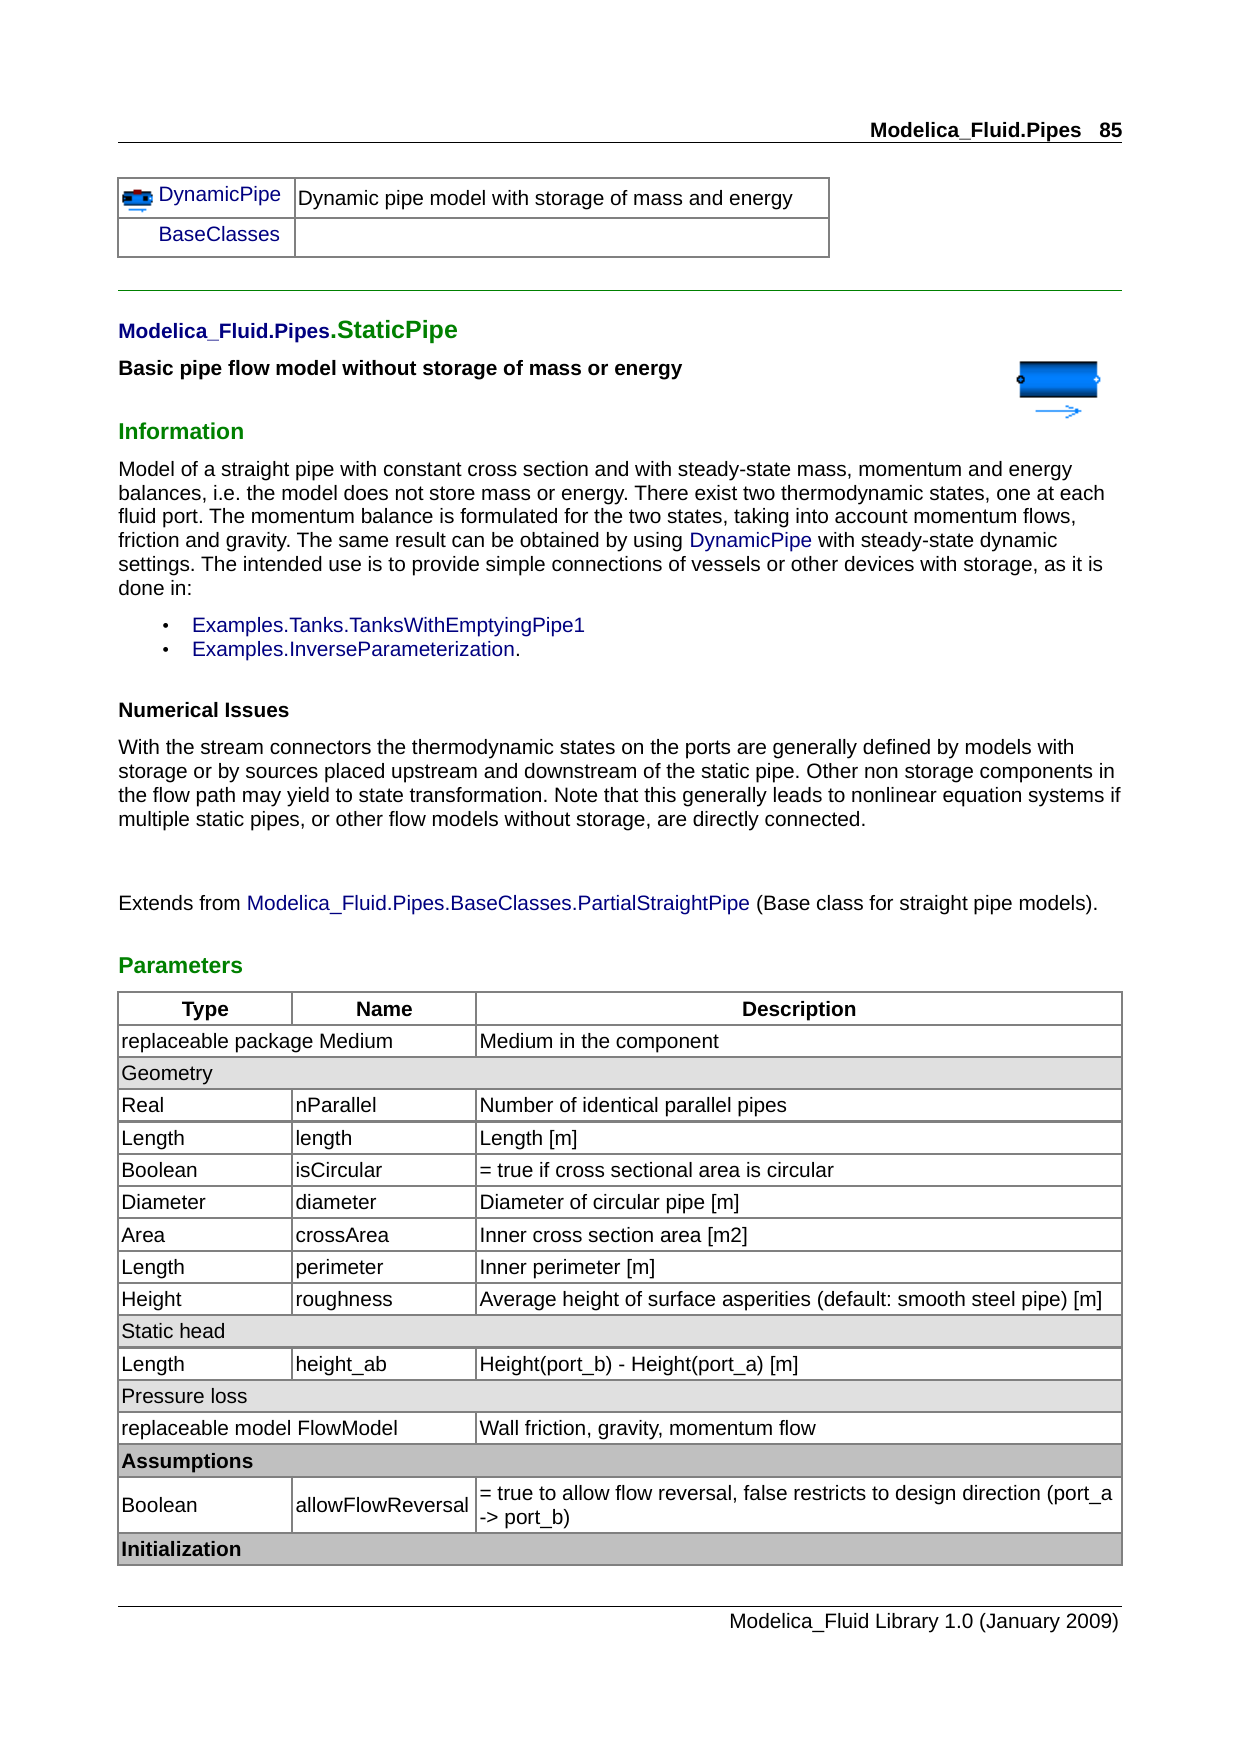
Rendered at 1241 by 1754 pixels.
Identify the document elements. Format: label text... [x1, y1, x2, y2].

table_cell Assumptions [119, 1445, 1121, 1476]
subtitle Modelica_Fluid.Pipes.StaticPipe [118, 315, 993, 344]
table_cell Height(port_b) - Height(port_a) [m] [477, 1349, 1121, 1379]
table_cell Medium in the component [477, 1026, 1121, 1056]
table_cell Length [119, 1123, 291, 1153]
text With the stream connectors the thermodynamic states on the ports are generally defined by models with storage or by sources placed upstream and downstream of the static pipe. Other non storage components in the flow path may yield to state transformation. Note that this generally leads to nonlinear equation systems if multiple static pipes, or other flow models without storage, are directly connected. [118, 734, 1122, 878]
table_cell Diameter of circular pipe [m] [477, 1187, 1121, 1217]
table_cell Area [119, 1219, 291, 1249]
table_cell Wall friction, gravity, momentum flow [477, 1413, 1121, 1443]
table_cell = true if cross sectional area is circular [477, 1155, 1121, 1185]
table_cell [296, 219, 828, 256]
table_cell Geometry [119, 1058, 1121, 1088]
table_header Name [293, 993, 475, 1023]
table_cell Height [119, 1284, 291, 1314]
table_cell Static head [119, 1316, 1121, 1346]
text Basic pipe flow model without storage of mass or energy [118, 356, 993, 380]
table_cell DynamicPipe [119, 179, 294, 217]
table_cell Real [119, 1090, 291, 1120]
subtitle Information [118, 418, 993, 444]
table_cell Length [m] [477, 1123, 1121, 1153]
table_cell Boolean [119, 1478, 291, 1532]
text Model of a straight pipe with constant cross section and with steady-state mass, momentum and energy balances, i.e. the model does not store mass or energy. There exist two thermodynamic states, one at each fluid port. The momentum balance is formulated for the two states, taking into account momentum flows, friction and gravity. The same result can be obtained by using DynamicPipe with steady-state dynamic settings. The intended use is to provide simple connections of vessels or other devices with storage, as it is done in: [118, 456, 1122, 600]
picture [995, 317, 1120, 442]
list Examples.InverseParameterization. [162, 637, 1122, 661]
table_cell Average height of surface asperities (default: smooth steel pipe) [m] [477, 1284, 1121, 1314]
table_cell Length [119, 1349, 291, 1379]
subtitle Parameters [118, 952, 1122, 979]
list Examples.Tanks.TanksWithEmptyingPipe1 [162, 613, 1122, 637]
table_cell perimeter [293, 1252, 475, 1282]
table_cell Length [119, 1252, 291, 1282]
table_cell nParallel [293, 1090, 475, 1120]
table_cell diameter [293, 1187, 475, 1217]
table_cell replaceable model FlowModel [119, 1413, 475, 1443]
table_cell Inner perimeter [m] [477, 1252, 1121, 1282]
table_header Description [477, 993, 1121, 1023]
picture [121, 182, 153, 214]
table_cell isCircular [293, 1155, 475, 1185]
table_header Type [119, 993, 291, 1023]
table_cell length [293, 1123, 475, 1153]
text Extends from Modelica_Fluid.Pipes.BaseClasses.PartialStraightPipe (Base class for straight pipe models). [118, 891, 1122, 915]
table_cell Boolean [119, 1155, 291, 1185]
table_cell Inner cross section area [m2] [477, 1219, 1121, 1249]
table_cell BaseClasses [119, 219, 294, 256]
table_cell height_ab [293, 1349, 475, 1379]
table_cell allowFlowReversal [293, 1478, 475, 1532]
table_cell roughness [293, 1284, 475, 1314]
table_cell Initialization [119, 1534, 1121, 1564]
table_cell Dynamic pipe model with storage of mass and energy [296, 179, 828, 217]
table_cell crossArea [293, 1219, 475, 1249]
table_cell Pressure loss [119, 1381, 1121, 1411]
table_cell Diameter [119, 1187, 291, 1217]
table_cell Number of identical parallel pipes [477, 1090, 1121, 1120]
subtitle Numerical Issues [118, 698, 1122, 722]
table_cell replaceable package Medium [119, 1026, 475, 1056]
table_cell = true to allow flow reversal, false restricts to design direction (port_a -> port_b) [477, 1478, 1121, 1532]
